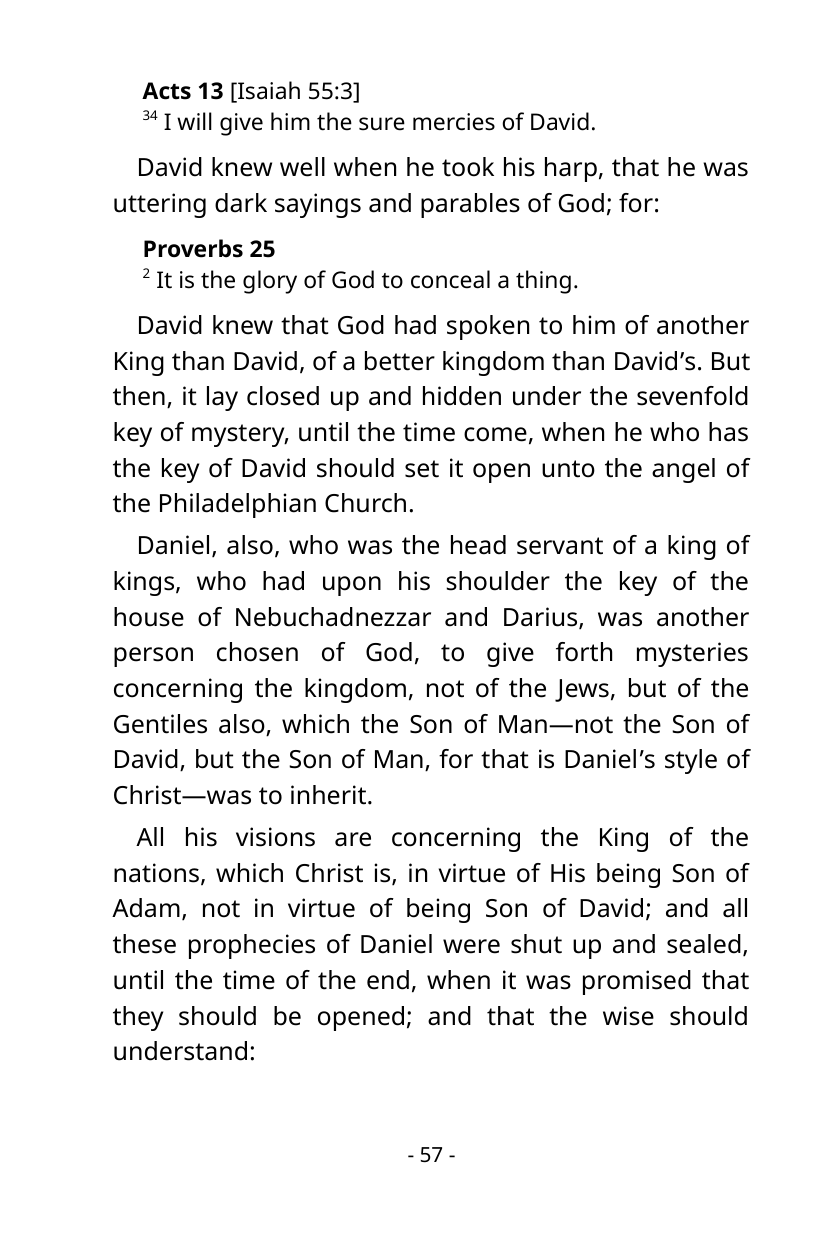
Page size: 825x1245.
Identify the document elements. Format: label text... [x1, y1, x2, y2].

text 34 I will give him the sure mercies of David. [142, 106, 720, 137]
text All his visions are concerning the King of the nations, which Christ is, in virtue of His being Son of Adam, not in virtue of being Son of David; and all these prophecies of Daniel were shut up and sealed, until the time of the end, when it was promised that they should be opened; and that the wise should understand: [112, 820, 750, 1068]
text David knew that God had spoken to him of another King than David, of a better kingdom than David’s. But then, it lay closed up and hidden under the sevenfold key of mystery, until the time come, when he who has the key of David should set it open unto the angel of the Philadelphian Church. [112, 307, 750, 520]
text David knew well when he took his harp, that he was uttering dark sayings and parables of God; for: [112, 149, 750, 219]
text Daniel, also, who was the head servant of a king of kings, who had upon his shoulder the key of the house of Nebuchadnezzar and Darius, was another person chosen of God, to give forth mysteries concerning the kingdom, not of the Jews, but of the Gentiles also, which the Son of Man—not the Son of David, but the Son of Man, for that is Daniel’s style of Christ—was to inherit. [112, 528, 750, 812]
text Proverbs 25 [142, 233, 750, 264]
text Acts 13 [Isaiah 55:3] [142, 75, 750, 106]
text 2 It is the glory of God to conceal a thing. [142, 264, 720, 295]
